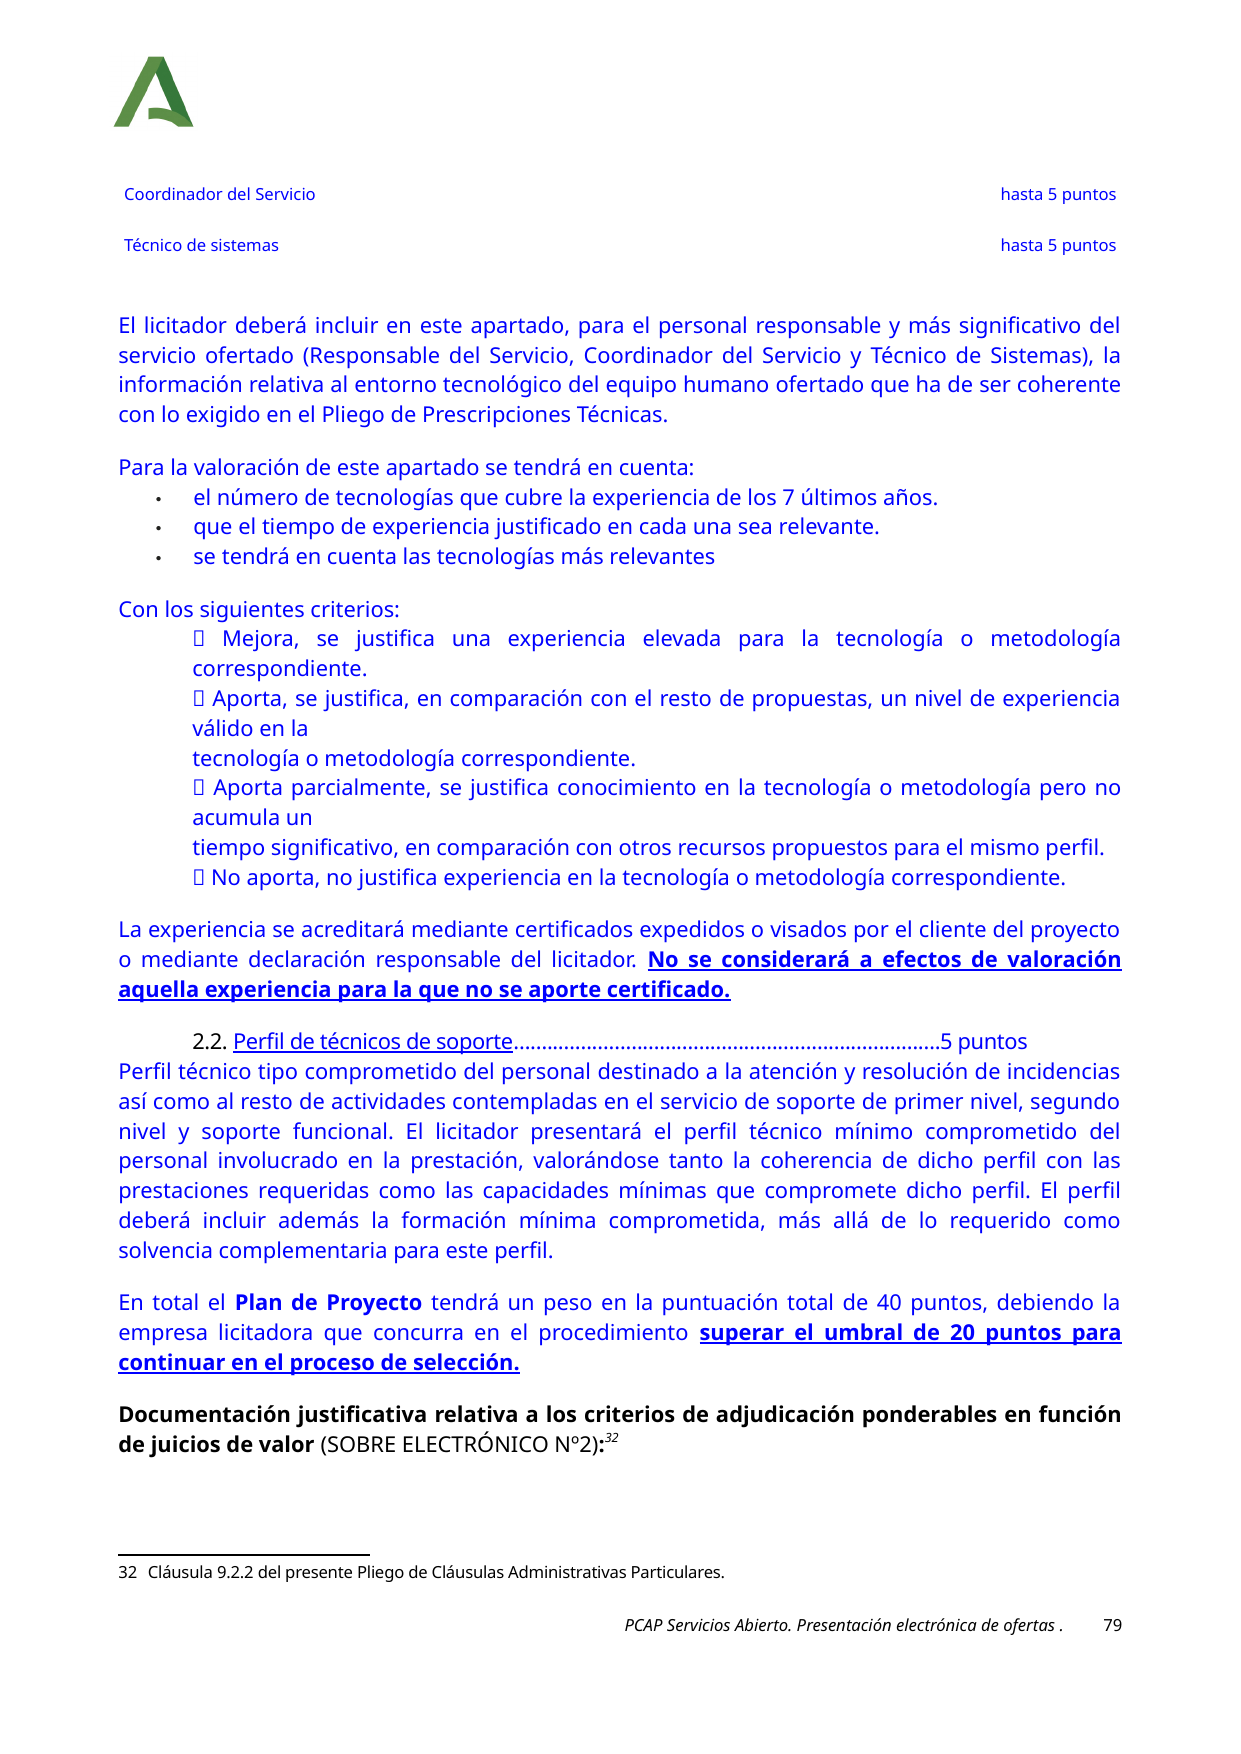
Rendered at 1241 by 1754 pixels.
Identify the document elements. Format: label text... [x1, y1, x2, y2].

text tecnología o metodología correspondiente. [192, 743, 1122, 772]
text El licitador deberá incluir en este apartado, para el personal responsable y más significativo del servicio ofertado (Responsable del Servicio, Coordinador del Servicio y Técnico de Sistemas), la información relativa al entorno tecnológico del equipo humano ofertado que ha de ser coherente con lo exigido en el Pliego de Prescripciones Técnicas. [118, 310, 1122, 429]
picture [109, 52, 198, 131]
text La experiencia se acreditará mediante certificados expedidos o visados por el cliente del proyecto o mediante declaración responsable del licitador. No se considerará a efectos de valoración aquella experiencia para la que no se aporte certificado. [118, 914, 1122, 1004]
text  No aporta, no justifica experiencia en la tecnología o metodología correspondiente. [192, 862, 1122, 892]
text Documentación justificativa relativa a los criterios de adjudicación ponderables en función de juicios de valor (SOBRE ELECTRÓNICO Nº2): [118, 1399, 1122, 1459]
table_cell Coordinador del Servicio [118, 176, 987, 228]
table_cell hasta 5 puntos [987, 228, 1122, 280]
text tiempo significativo, en comparación con otros recursos propuestos para el mismo perfil. [192, 832, 1122, 862]
text 2.2. Perfil de técnicos de soporte……..…………………………………………….…………….5 puntos [192, 1026, 1122, 1056]
table_cell hasta 5 puntos [987, 176, 1122, 228]
text Perfil técnico tipo comprometido del personal destinado a la atención y resolución de incidencias así como al resto de actividades contempladas en el servicio de soporte de primer nivel, segundo nivel y soporte funcional. El licitador presentará el perfil técnico mínimo comprometido del personal involucrado en la prestación, valorándose tanto la coherencia de dicho perfil con las prestaciones requeridas como las capacidades mínimas que compromete dicho perfil. El perfil deberá incluir además la formación mínima comprometida, más allá de lo requerido como solvencia complementaria para este perfil. [118, 1056, 1122, 1265]
list que el tiempo de experiencia justificado en cada una sea relevante. [156, 511, 1122, 541]
text Cláusula 9.2.2 del presente Pliego de Cláusulas Administrativas Particulares. [118, 1561, 1122, 1584]
table_cell Técnico de sistemas [118, 228, 987, 280]
list el número de tecnologías que cubre la experiencia de los 7 últimos años. [156, 482, 1122, 511]
text En total el Plan de Proyecto tendrá un peso en la puntuación total de 40 puntos, debiendo la empresa licitadora que concurra en el procedimiento superar el umbral de 20 puntos para continuar en el proceso de selección. [118, 1287, 1122, 1377]
text  Aporta, se justifica, en comparación con el resto de propuestas, un nivel de experiencia válido en la [192, 683, 1122, 743]
text Para la valoración de este apartado se tendrá en cuenta: [118, 452, 1122, 482]
text Con los siguientes criterios: [118, 594, 1122, 623]
text  Aporta parcialmente, se justifica conocimiento en la tecnología o metodología pero no acumula un [192, 772, 1122, 832]
list se tendrá en cuenta las tecnologías más relevantes [156, 541, 1122, 571]
text  Mejora, se justifica una experiencia elevada para la tecnología o metodología correspondiente. [192, 623, 1122, 683]
